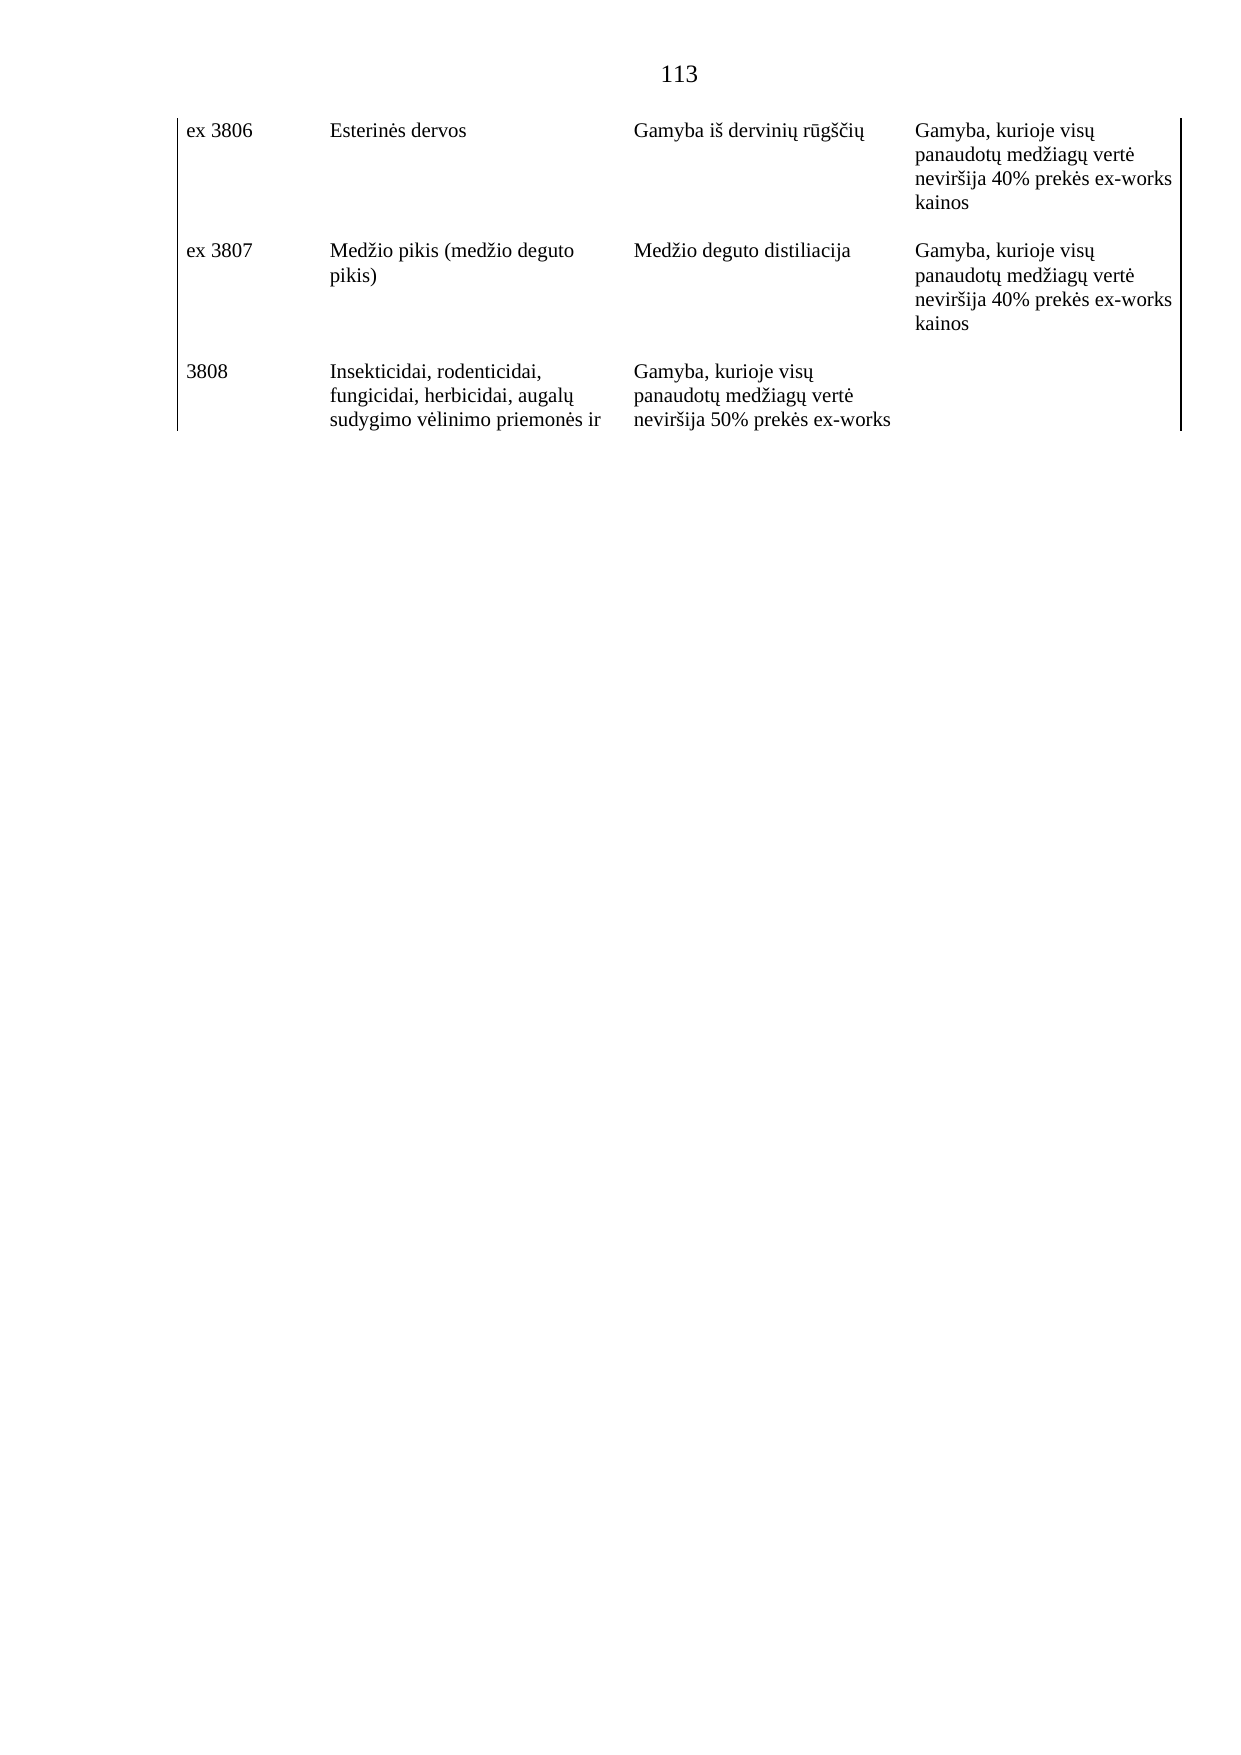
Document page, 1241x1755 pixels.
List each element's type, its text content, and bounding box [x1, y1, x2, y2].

table_cell ex 3806 [178, 118, 321, 238]
table_cell Insekticidai, rodenticidai, fungicidai, herbicidai, augalų sudygimo vėlinimo priemonės ir [321, 359, 625, 431]
table_cell Gamyba, kurioje visų panaudotų medžiagų vertė neviršija 40% prekės ex-works kainos [906, 239, 1180, 359]
table_cell Gamyba, kurioje visų panaudotų medžiagų vertė neviršija 40% prekės ex-works kainos [906, 118, 1180, 238]
table_cell [906, 359, 1180, 431]
table_cell Medžio pikis (medžio deguto pikis) [321, 239, 625, 359]
table_cell ex 3807 [178, 239, 321, 359]
table_cell Gamyba iš dervinių rūgščių [625, 118, 906, 238]
table_cell Gamyba, kurioje visų panaudotų medžiagų vertė neviršija 50% prekės ex-works [625, 359, 906, 431]
table_cell Medžio deguto distiliacija [625, 239, 906, 359]
table_cell 3808 [178, 359, 321, 431]
table_cell Esterinės dervos [321, 118, 625, 238]
